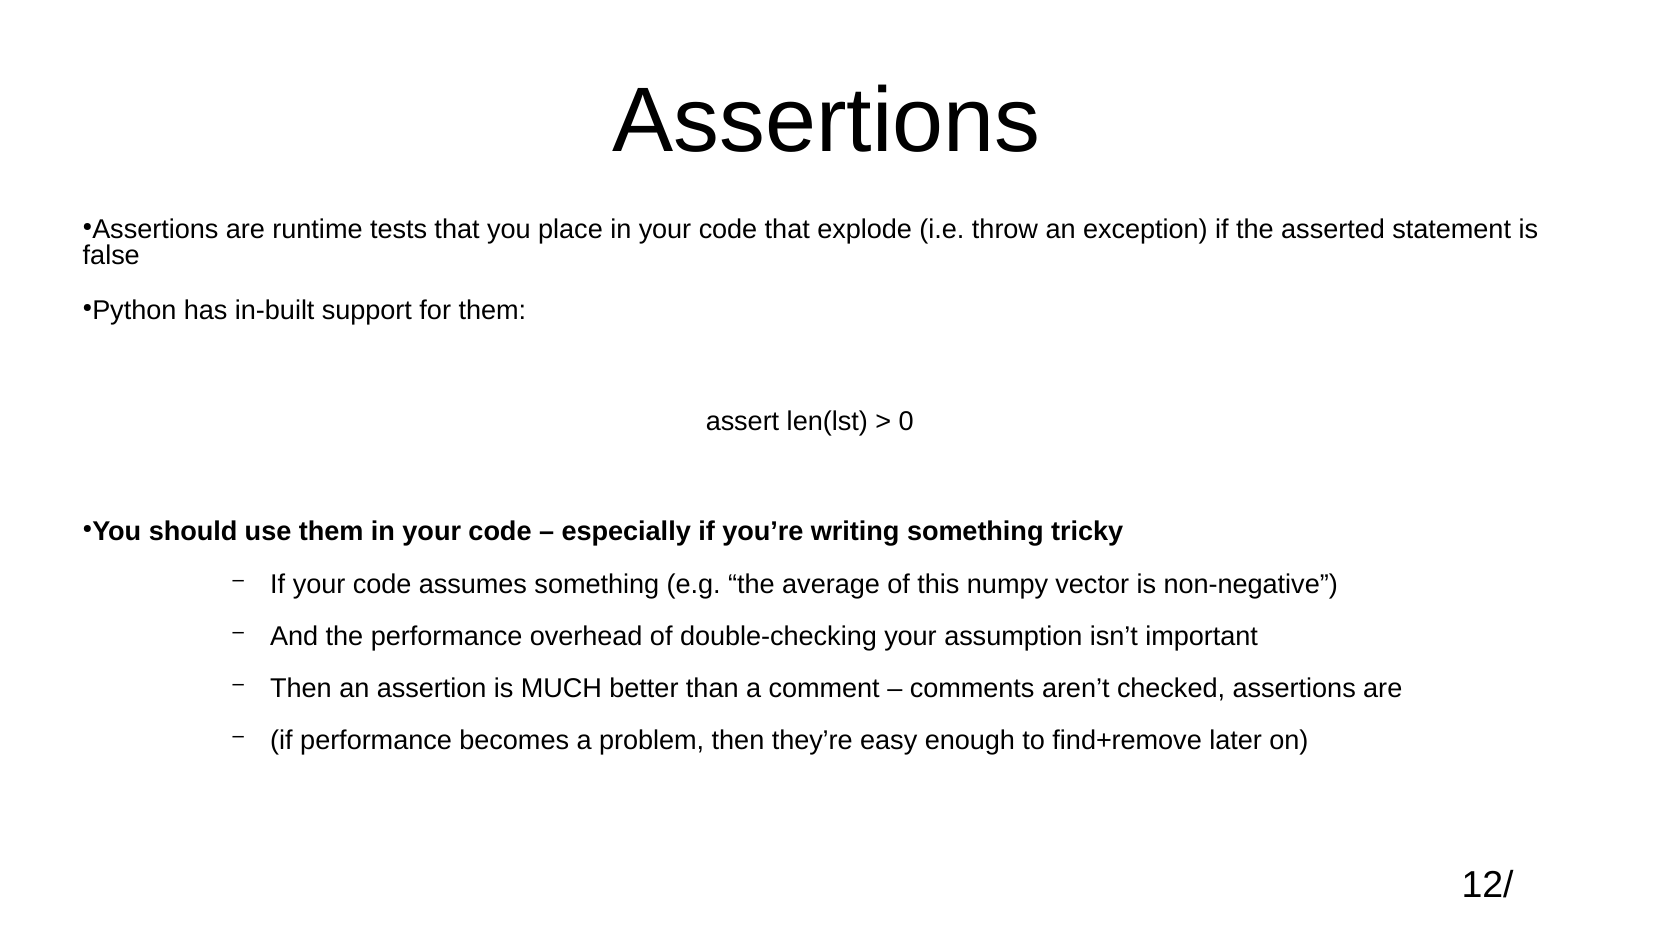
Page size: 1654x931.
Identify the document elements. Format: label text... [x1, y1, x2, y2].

list Assertions are runtime tests that you place in your code that explode (i.e. throw an exception) if the asserted statement is false Python has in-built support for them: assert len(lst) > 0 You should use them in your code – especially if you’re writing something tricky If your code assumes something (e.g. “the average of this numpy vector is non-negative”) And the performance overhead of double-checking your assumption isn’t important Then an assertion is MUCH better than a comment – comments aren’t checked, assertions are (if performance becomes a problem, then they’re easy enough to find+remove later on) [82, 217, 1571, 758]
text_box / [1446, 856, 1625, 931]
title Assertions [82, 37, 1571, 193]
